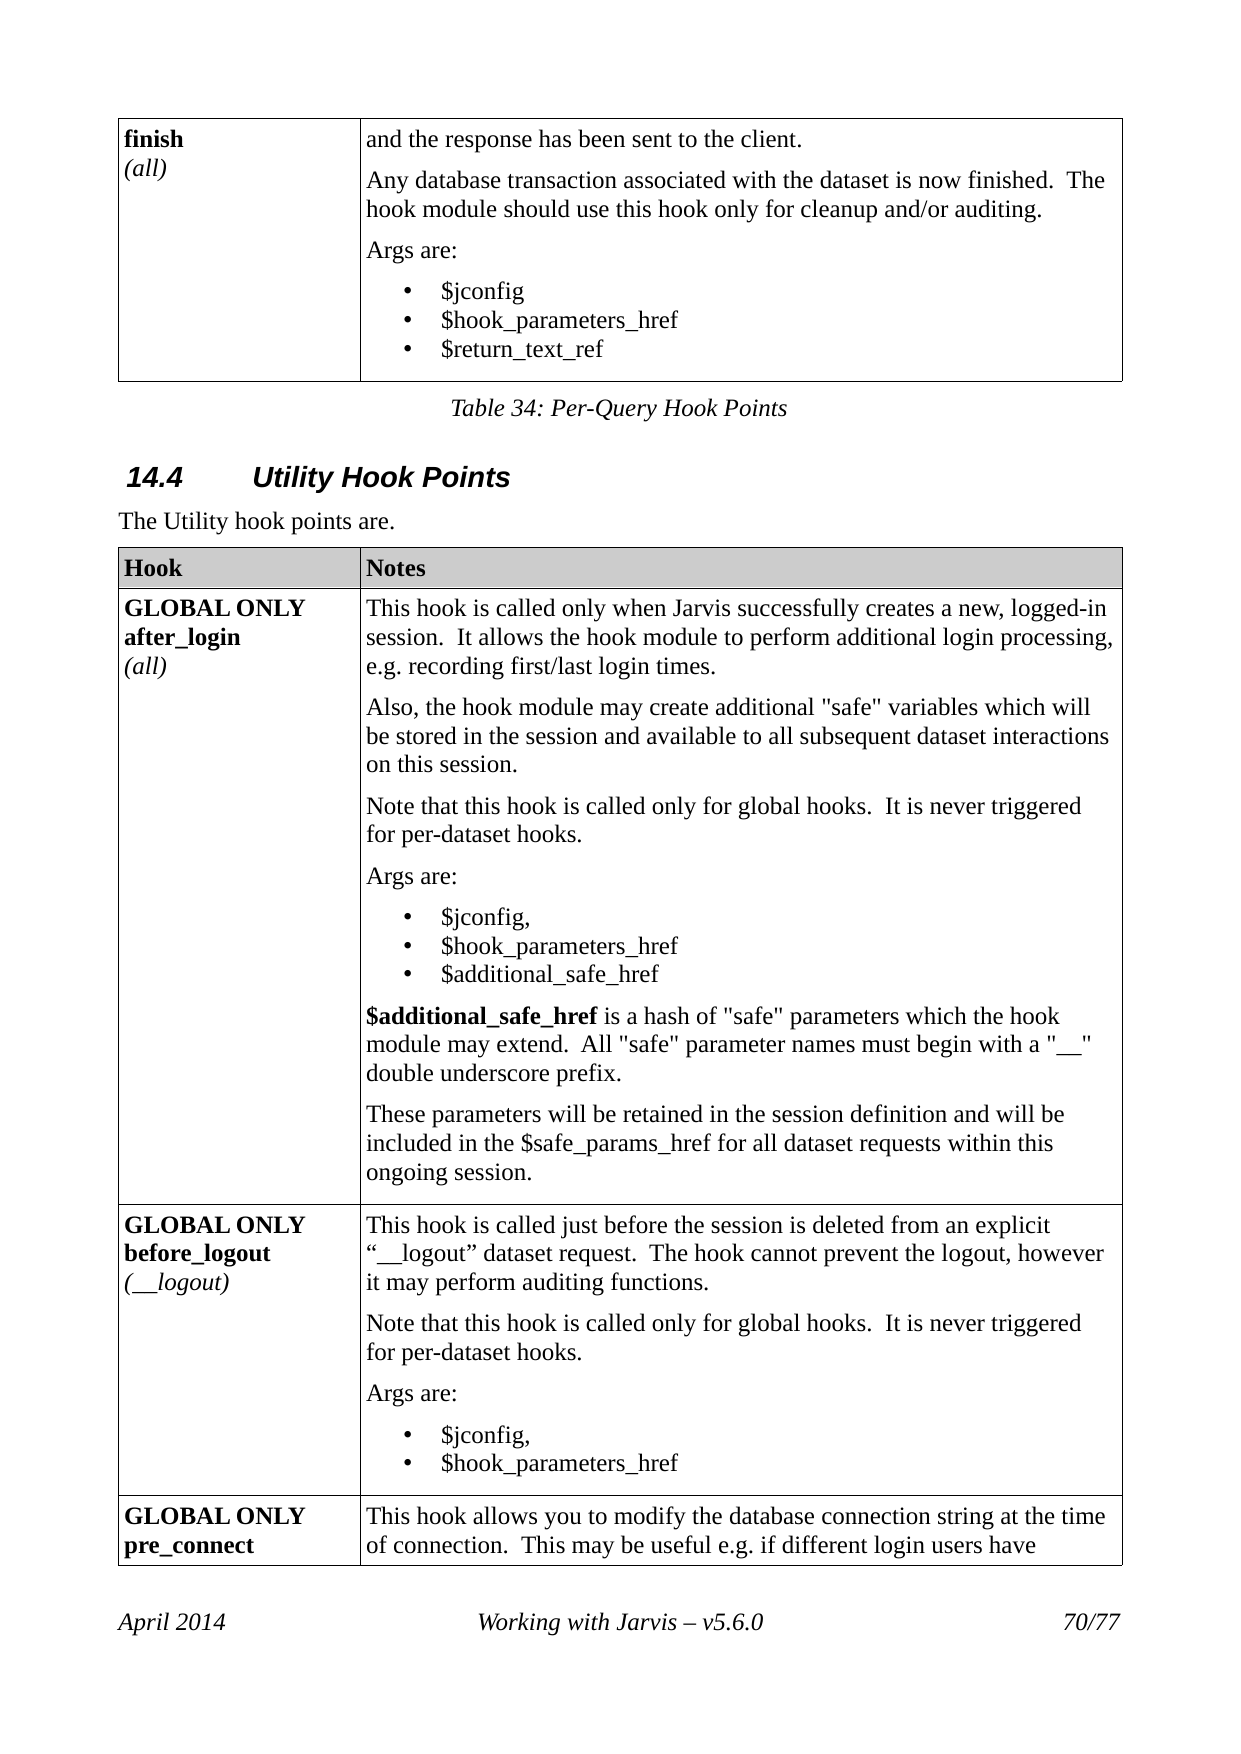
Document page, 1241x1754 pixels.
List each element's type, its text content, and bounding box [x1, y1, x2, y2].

table_cell GLOBAL ONLY before_logout (__logout) [119, 1205, 360, 1495]
table_cell and the response has been sent to the client. Any database transaction associated with the dataset is now finished. The hook module should use this hook only for cleanup and/or auditing. Args are: $jconfig $hook_parameters_href $return_text_ref [361, 119, 1122, 381]
table_cell This hook is called just before the session is deleted from an explicit “__logout” dataset request. The hook cannot prevent the logout, however it may perform auditing functions. Note that this hook is called only for global hooks. It is never triggered for per-dataset hooks. Args are: $jconfig, $hook_parameters_href [361, 1205, 1122, 1495]
table_header Hook [119, 548, 360, 587]
subtitle Utility Hook Points [118, 460, 1122, 493]
table_cell This hook allows you to modify the database connection string at the time of connection. This may be useful e.g. if different login users have [361, 1496, 1122, 1564]
table_cell GLOBAL ONLY pre_connect [119, 1496, 360, 1564]
table_cell finish (all) [119, 119, 360, 381]
table_cell GLOBAL ONLY after_login (all) [119, 589, 360, 1204]
text Table 34: Per-Query Hook Points [118, 393, 1122, 422]
table_header Notes [361, 548, 1122, 587]
table_cell This hook is called only when Jarvis successfully creates a new, logged-in session. It allows the hook module to perform additional login processing, e.g. recording first/last login times. Also, the hook module may create additional "safe" variables which will be stored in the session and available to all subsequent dataset interactions on this session. Note that this hook is called only for global hooks. It is never triggered for per-dataset hooks. Args are: $jconfig, $hook_parameters_href $additional_safe_href $additional_safe_href is a hash of "safe" parameters which the hook module may extend. All "safe" parameter names must begin with a "__" double underscore prefix. These parameters will be retained in the session definition and will be included in the $safe_params_href for all dataset requests within this ongoing session. [361, 589, 1122, 1204]
text The Utility hook points are. [118, 506, 1122, 534]
